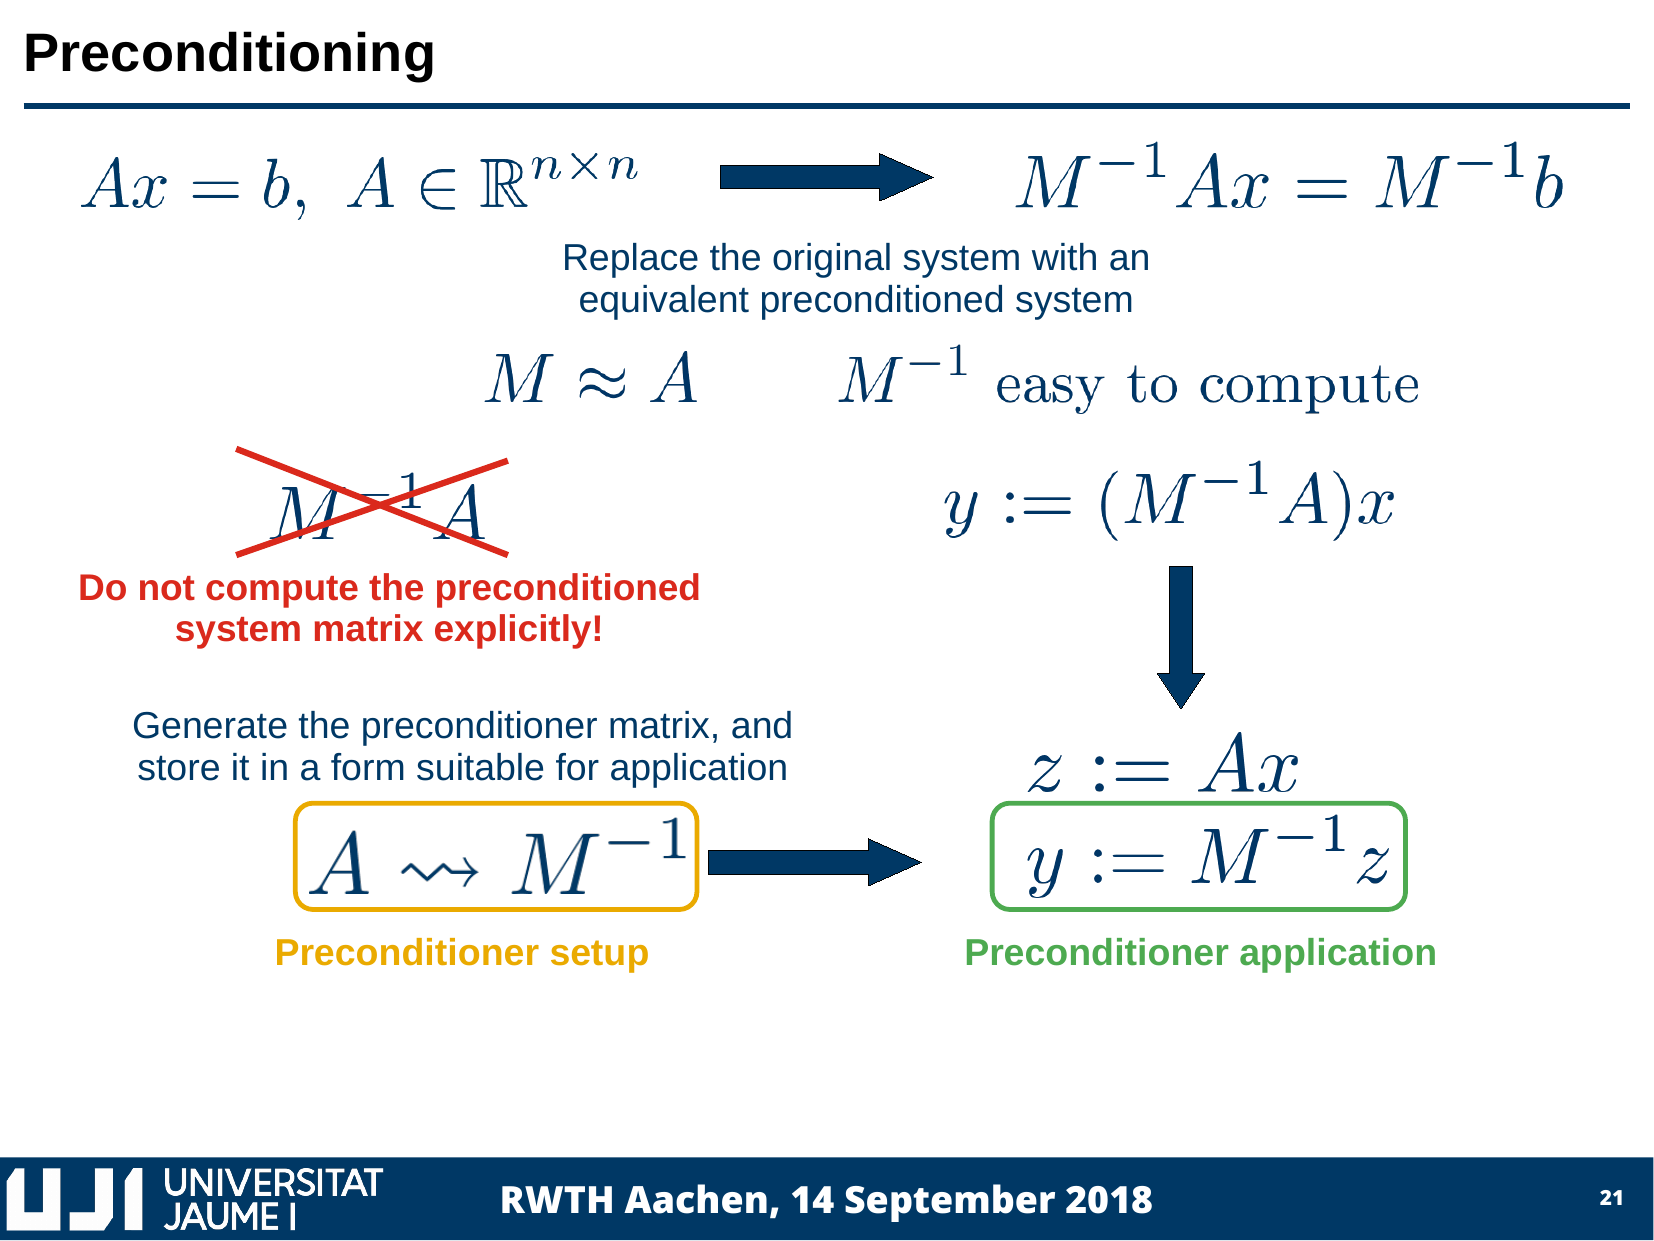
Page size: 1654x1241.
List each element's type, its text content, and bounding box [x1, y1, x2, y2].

text_box [708, 838, 922, 886]
text_box [1157, 566, 1205, 709]
list Replace the original system with an equivalent preconditioned system [437, 236, 1205, 343]
title Preconditioning [23, 0, 1630, 107]
text_box [720, 153, 934, 201]
picture [1015, 141, 1563, 208]
picture [1027, 814, 1389, 898]
picture [295, 509, 455, 539]
picture [81, 153, 638, 220]
text_box Preconditioner application [949, 923, 1453, 981]
picture [0, 1158, 390, 1241]
picture [944, 460, 1394, 541]
text_box Preconditioner setup [259, 923, 665, 981]
picture [307, 472, 462, 501]
text_box Generate the preconditioner matrix, and store it in a form suitable for application [117, 696, 838, 796]
picture [838, 344, 1418, 414]
text_box Do not compute the preconditioned system matrix explicitly! [0, 566, 733, 650]
picture [484, 351, 697, 402]
picture [269, 472, 368, 539]
picture [391, 473, 485, 539]
picture [309, 817, 686, 894]
picture [1027, 732, 1298, 792]
